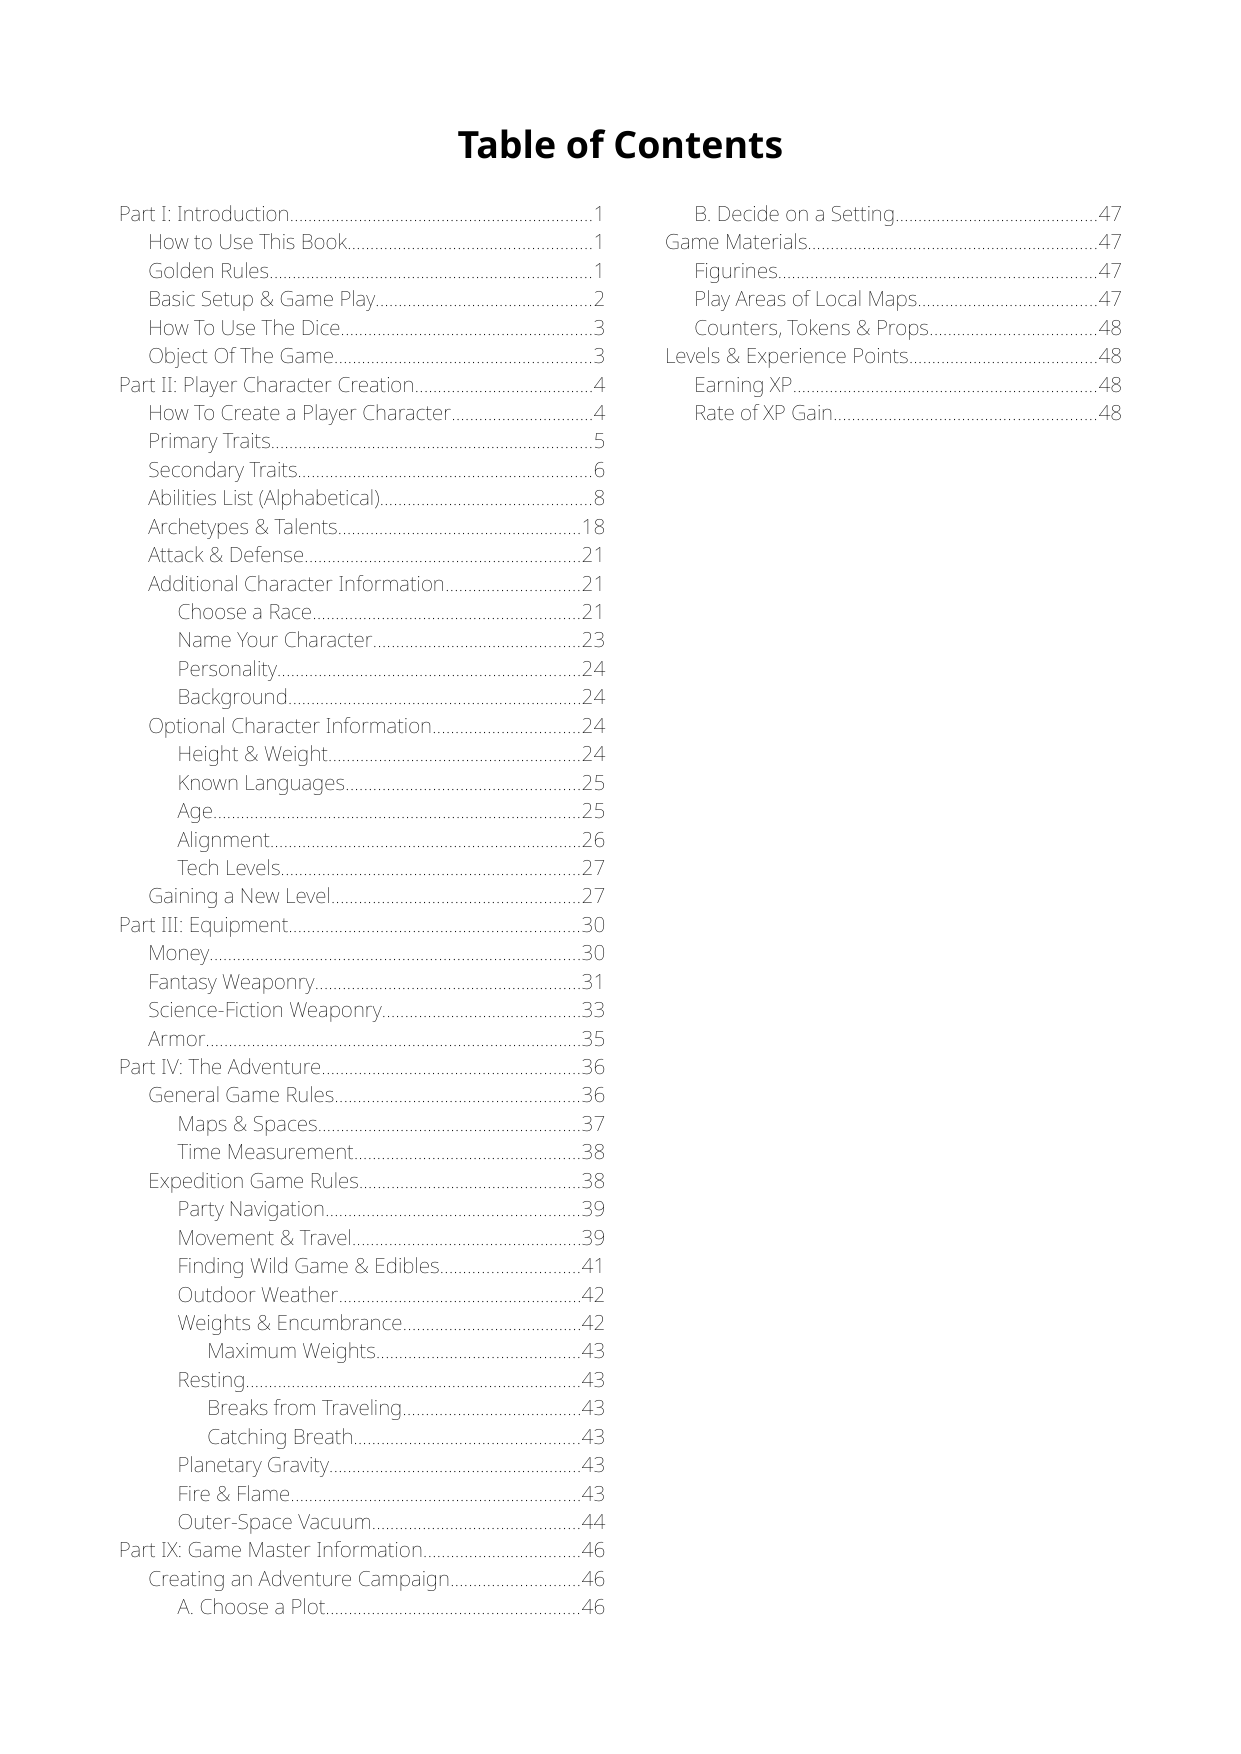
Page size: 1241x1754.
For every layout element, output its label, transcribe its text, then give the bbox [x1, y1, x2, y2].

text Planetary Gravity 43 [177, 1450, 605, 1479]
text Age 25 [177, 796, 605, 825]
text Creating an Adventure Campaign 46 [148, 1564, 605, 1592]
text Outdoor Weather 42 [177, 1280, 605, 1308]
text Part II: Player Character Creation 4 [118, 370, 605, 398]
text Object Of The Game 3 [148, 341, 605, 370]
text Expedition Game Rules 38 [148, 1166, 605, 1194]
text Secondary Traits 6 [148, 455, 605, 483]
text Known Languages 25 [177, 768, 605, 796]
text Background 24 [177, 682, 605, 711]
text Counters, Tokens & Props 48 [694, 313, 1122, 341]
text Basic Setup & Game Play 2 [148, 284, 605, 313]
text Breaks from Traveling 43 [207, 1393, 605, 1422]
text Archetypes & Talents 18 [148, 512, 605, 540]
text Height & Weight 24 [177, 739, 605, 768]
text Movement & Travel 39 [177, 1223, 605, 1251]
text Game Materials 47 [665, 227, 1122, 256]
text Part I: Introduction 1 [118, 199, 605, 227]
text Part IX: Game Master Information 46 [118, 1536, 605, 1564]
text General Game Rules 36 [148, 1081, 605, 1109]
text Gaining a New Level 27 [148, 882, 605, 910]
text How To Use The Dice 3 [148, 313, 605, 341]
text Party Navigation 39 [177, 1194, 605, 1223]
text Catching Breath 43 [207, 1422, 605, 1450]
text Tech Levels 27 [177, 853, 605, 882]
text Fantasy Weaponry 31 [148, 967, 605, 995]
text Science-Fiction Weaponry 33 [148, 995, 605, 1024]
text B. Decide on a Setting 47 [694, 199, 1122, 227]
text Abilities List (Alphabetical) 8 [148, 483, 605, 512]
text How To Create a Player Character 4 [148, 398, 605, 427]
text Figurines 47 [694, 256, 1122, 284]
text Earning XP 48 [694, 370, 1122, 398]
text Outer-Space Vacuum 44 [177, 1507, 605, 1536]
text How to Use This Book 1 [148, 227, 605, 256]
text A. Choose a Plot 46 [177, 1592, 605, 1621]
text Part III: Equipment 30 [118, 910, 605, 938]
text Resting 43 [177, 1365, 605, 1393]
text Money 30 [148, 938, 605, 967]
text Primary Traits 5 [148, 427, 605, 455]
text Armor 35 [148, 1024, 605, 1052]
text Finding Wild Game & Edibles 41 [177, 1251, 605, 1280]
text Rate of XP Gain 48 [694, 398, 1122, 427]
text Additional Character Information 21 [148, 569, 605, 597]
text Fire & Flame 43 [177, 1479, 605, 1507]
text Time Measurement 38 [177, 1137, 605, 1166]
text Attack & Defense 21 [148, 540, 605, 569]
text Personality 24 [177, 654, 605, 682]
text Alignment 26 [177, 825, 605, 853]
text Optional Character Information 24 [148, 711, 605, 739]
text Maximum Weights 43 [207, 1337, 605, 1365]
text Golden Rules 1 [148, 256, 605, 284]
text Maps & Spaces 37 [177, 1109, 605, 1137]
text Levels & Experience Points 48 [665, 341, 1122, 370]
text Play Areas of Local Maps 47 [694, 284, 1122, 313]
text Name Your Character 23 [177, 626, 605, 654]
text Weights & Encumbrance 42 [177, 1308, 605, 1337]
text Choose a Race 21 [177, 597, 605, 626]
text Part IV: The Adventure 36 [118, 1052, 605, 1081]
